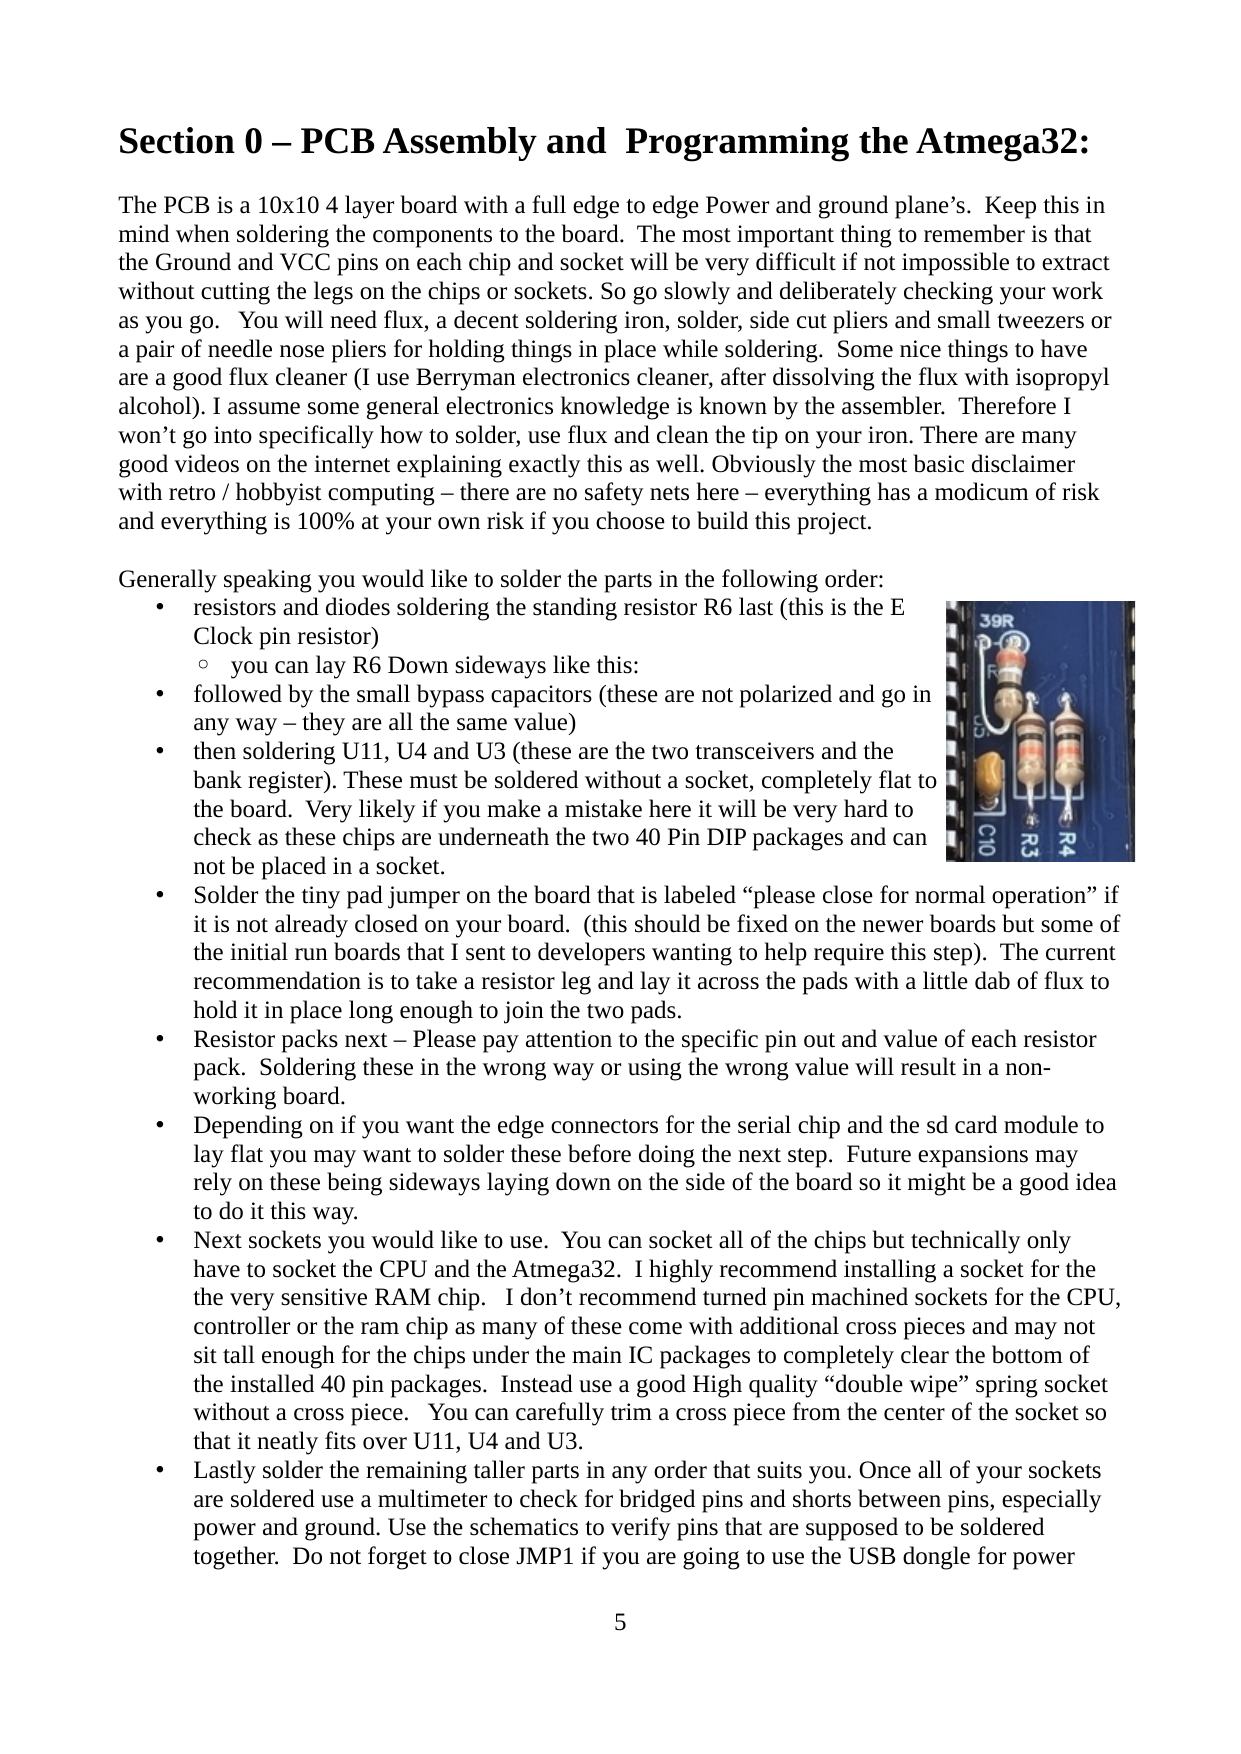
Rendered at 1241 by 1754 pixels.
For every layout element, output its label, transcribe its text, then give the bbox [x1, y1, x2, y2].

picture [946, 601, 1136, 862]
list Depending on if you want the edge connectors for the serial chip and the sd card module to lay flat you may want to solder these before doing the next step. Future expansions may rely on these being sideways laying down on the side of the board so it might be a good idea to do it this way. [156, 1110, 1122, 1225]
list Next sockets you would like to use. You can socket all of the chips but technically only have to socket the CPU and the Atmega32. I highly recommend installing a socket for the the very sensitive RAM chip. I don’t recommend turned pin machined sockets for the CPU, controller or the ram chip as many of these come with additional cross pieces and may not sit tall enough for the chips under the main IC packages to completely clear the bottom of the installed 40 pin packages. Instead use a good High quality “double wipe” spring socket without a cross piece. You can carefully trim a cross piece from the center of the socket so that it neatly fits over U11, U4 and U3. [156, 1225, 1122, 1455]
list resistors and diodes soldering the standing resistor R6 last (this is the E Clock pin resistor) [156, 592, 1122, 650]
list Lastly solder the remaining taller parts in any order that suits you. Once all of your sockets are soldered use a multimeter to check for bridged pins and shorts between pins, especially power and ground. Use the schematics to verify pins that are supposed to be soldered together. Do not forget to close JMP1 if you are going to use the USB dongle for power [156, 1455, 1122, 1570]
list followed by the small bypass capacitors (these are not polarized and go in any way – they are all the same value) [156, 679, 946, 736]
list you can lay R6 Down sideways like this: [193, 650, 946, 679]
text Section 0 – PCB Assembly and Programming the Atmega32: [118, 118, 1122, 161]
text Generally speaking you would like to solder the parts in the following order: [118, 564, 1122, 592]
text The PCB is a 10x10 4 layer board with a full edge to edge Power and ground plane’s. Keep this in mind when soldering the components to the board. The most important thing to remember is that the Ground and VCC pins on each chip and socket will be very difficult if not impossible to extract without cutting the legs on the chips or sockets. So go slowly and deliberately checking your work as you go. You will need flux, a decent soldering iron, solder, side cut pliers and small tweezers or a pair of needle nose pliers for holding things in place while soldering. Some nice things to have are a good flux cleaner (I use Berryman electronics cleaner, after dissolving the flux with isopropyl alcohol). I assume some general electronics knowledge is known by the assembler. Therefore I won’t go into specifically how to solder, use flux and clean the tip on your iron. There are many good videos on the internet explaining exactly this as well. Obviously the most basic disclaimer with retro / hobbyist computing – there are no safety nets here – everything has a modicum of risk and everything is 100% at your own risk if you choose to build this project. [118, 190, 1122, 535]
list Solder the tiny pad jumper on the board that is labeled “please close for normal operation” if it is not already closed on your board. (this should be fixed on the newer boards but some of the initial run boards that I sent to developers wanting to help require this step). The current recommendation is to take a resistor leg and lay it across the pads with a little dab of flux to hold it in place long enough to join the two pads. [156, 880, 1122, 1024]
list Resistor packs next – Please pay attention to the specific pin out and value of each resistor pack. Soldering these in the wrong way or using the wrong value will result in a non-working board. [156, 1024, 1122, 1110]
list then soldering U11, U4 and U3 (these are the two transceivers and the bank register). These must be soldered without a socket, completely flat to the board. Very likely if you make a mistake here it will be very hard to check as these chips are underneath the two 40 Pin DIP packages and can not be placed in a socket. [156, 736, 1122, 880]
